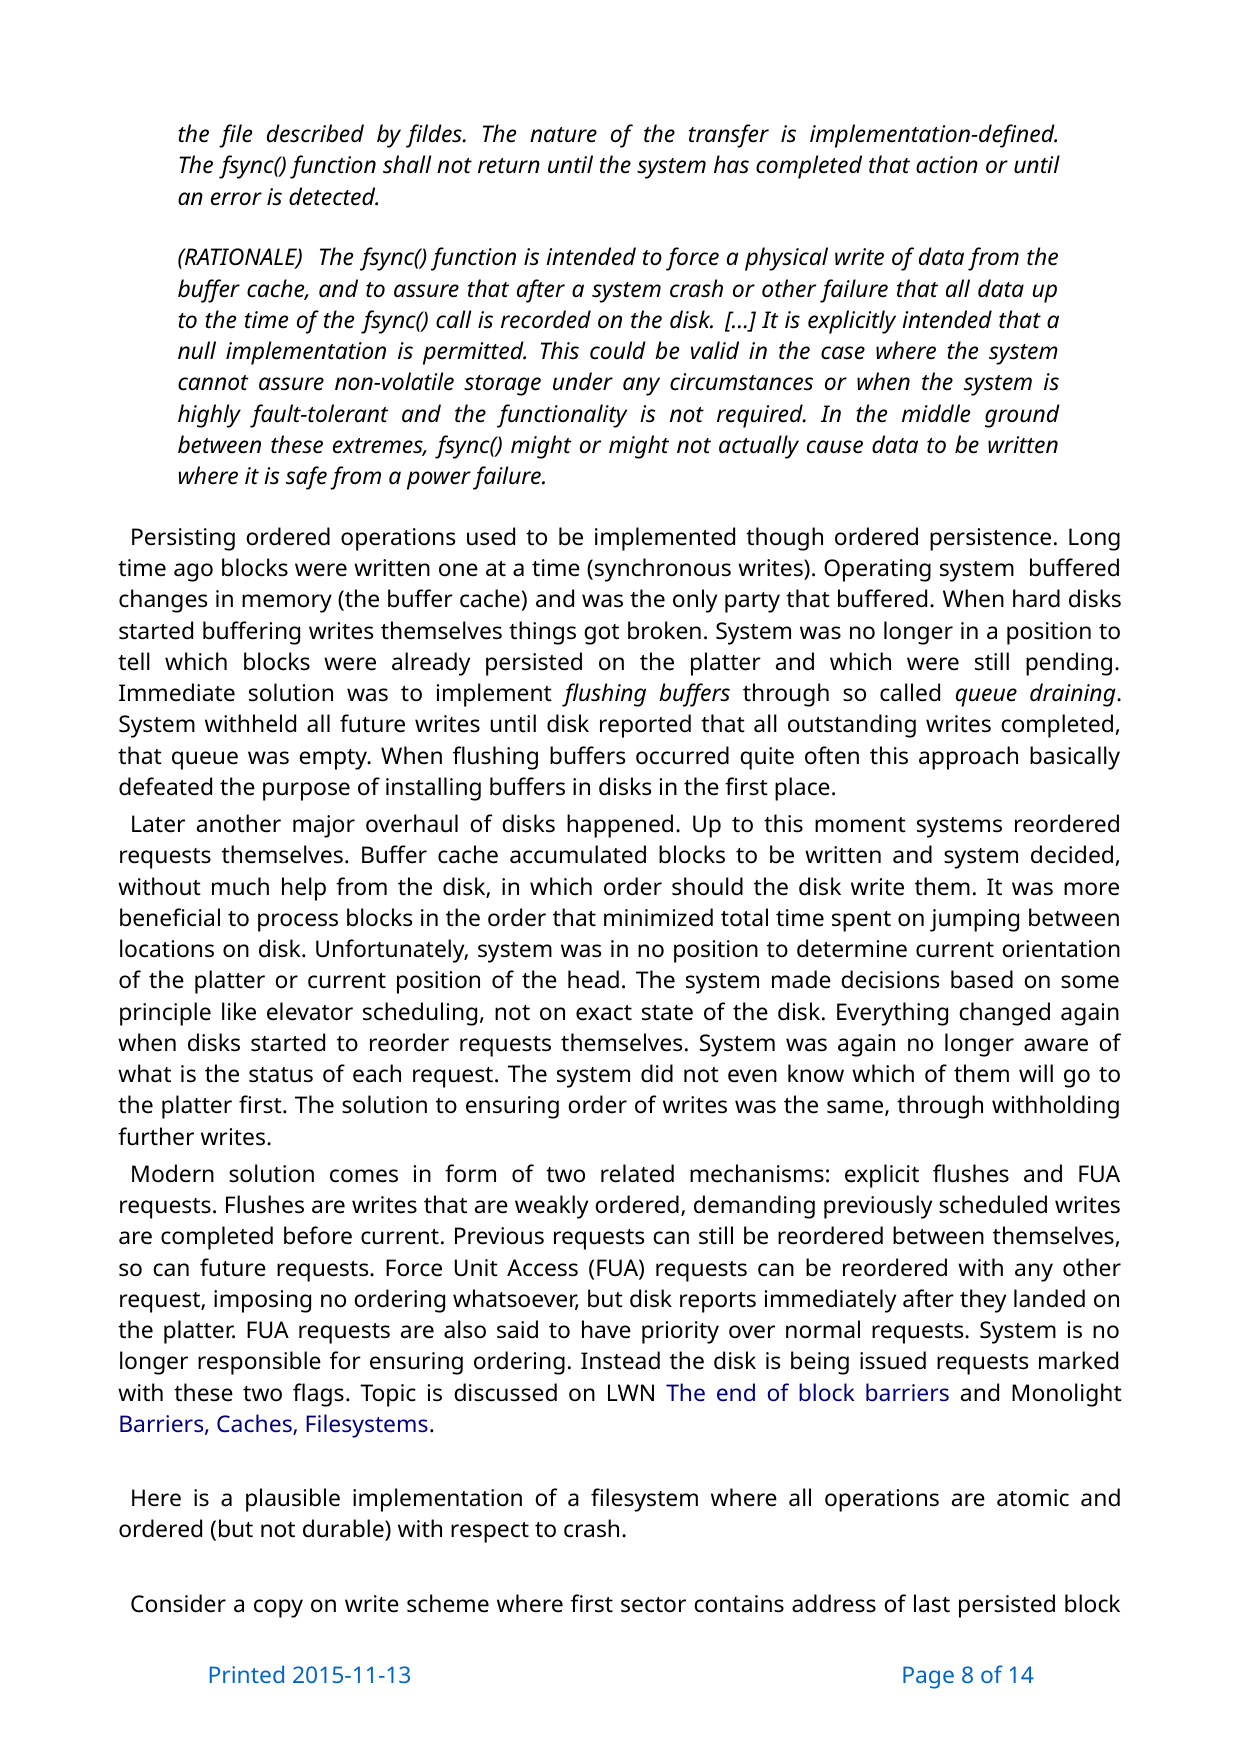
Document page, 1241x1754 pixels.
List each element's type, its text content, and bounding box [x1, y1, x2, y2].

text Consider a copy on write scheme where first sector contains address of last persisted block [118, 1588, 1122, 1619]
text Persisting ordered operations used to be implemented though ordered persistence. Long time ago blocks were written one at a time (synchronous writes). Operating system buffered changes in memory (the buffer cache) and was the only party that buffered. When hard disks started buffering writes themselves things got broken. System was no longer in a position to tell which blocks were already persisted on the platter and which were still pending. Immediate solution was to implement flushing buffers through so called queue draining. System withheld all future writes until disk reported that all outstanding writes completed, that queue was empty. When flushing buffers occurred quite often this approach basically defeated the purpose of installing buffers in disks in the first place. [118, 521, 1122, 802]
text Modern solution comes in form of two related mechanisms: explicit flushes and FUA requests. Flushes are writes that are weakly ordered, demanding previously scheduled writes are completed before current. Previous requests can still be reordered between themselves, so can future requests. Force Unit Access (FUA) requests can be reordered with any other request, imposing no ordering whatsoever, but disk reports immediately after they landed on the platter. FUA requests are also said to have priority over normal requests. System is no longer responsible for ensuring ordering. Instead the disk is being issued requests marked with these two flags. Topic is discussed on LWN The end of block barriers and Monolight Barriers, Caches, Filesystems. [118, 1158, 1122, 1439]
text the file described by fildes. The nature of the transfer is implementation-defined. The fsync() function shall not return until the system has completed that action or until an error is detected. [177, 118, 1063, 212]
text Later another major overhaul of disks happened. Up to this moment systems reordered requests themselves. Buffer cache accumulated blocks to be written and system decided, without much help from the disk, in which order should the disk write them. It was more beneficial to process blocks in the order that minimized total time spent on jumping between locations on disk. Unfortunately, system was in no position to determine current orientation of the platter or current position of the head. The system made decisions based on some principle like elevator scheduling, not on exact state of the disk. Everything changed again when disks started to reorder requests themselves. System was again no longer aware of what is the status of each request. The system did not even know which of them will go to the platter first. The solution to ensuring order of writes was the same, through withholding further writes. [118, 808, 1122, 1152]
text (RATIONALE) The fsync() function is intended to force a physical write of data from the buffer cache, and to assure that after a system crash or other failure that all data up to the time of the fsync() call is recorded on the disk. […] It is explicitly intended that a null implementation is permitted. This could be valid in the case where the system cannot assure non-volatile storage under any circumstances or when the system is highly fault-tolerant and the functionality is not required. In the middle ground between these extremes, fsync() might or might not actually cause data to be written where it is safe from a power failure. [177, 241, 1063, 491]
text Here is a plausible implementation of a filesystem where all operations are atomic and ordered (but not durable) with respect to crash. [118, 1482, 1122, 1544]
